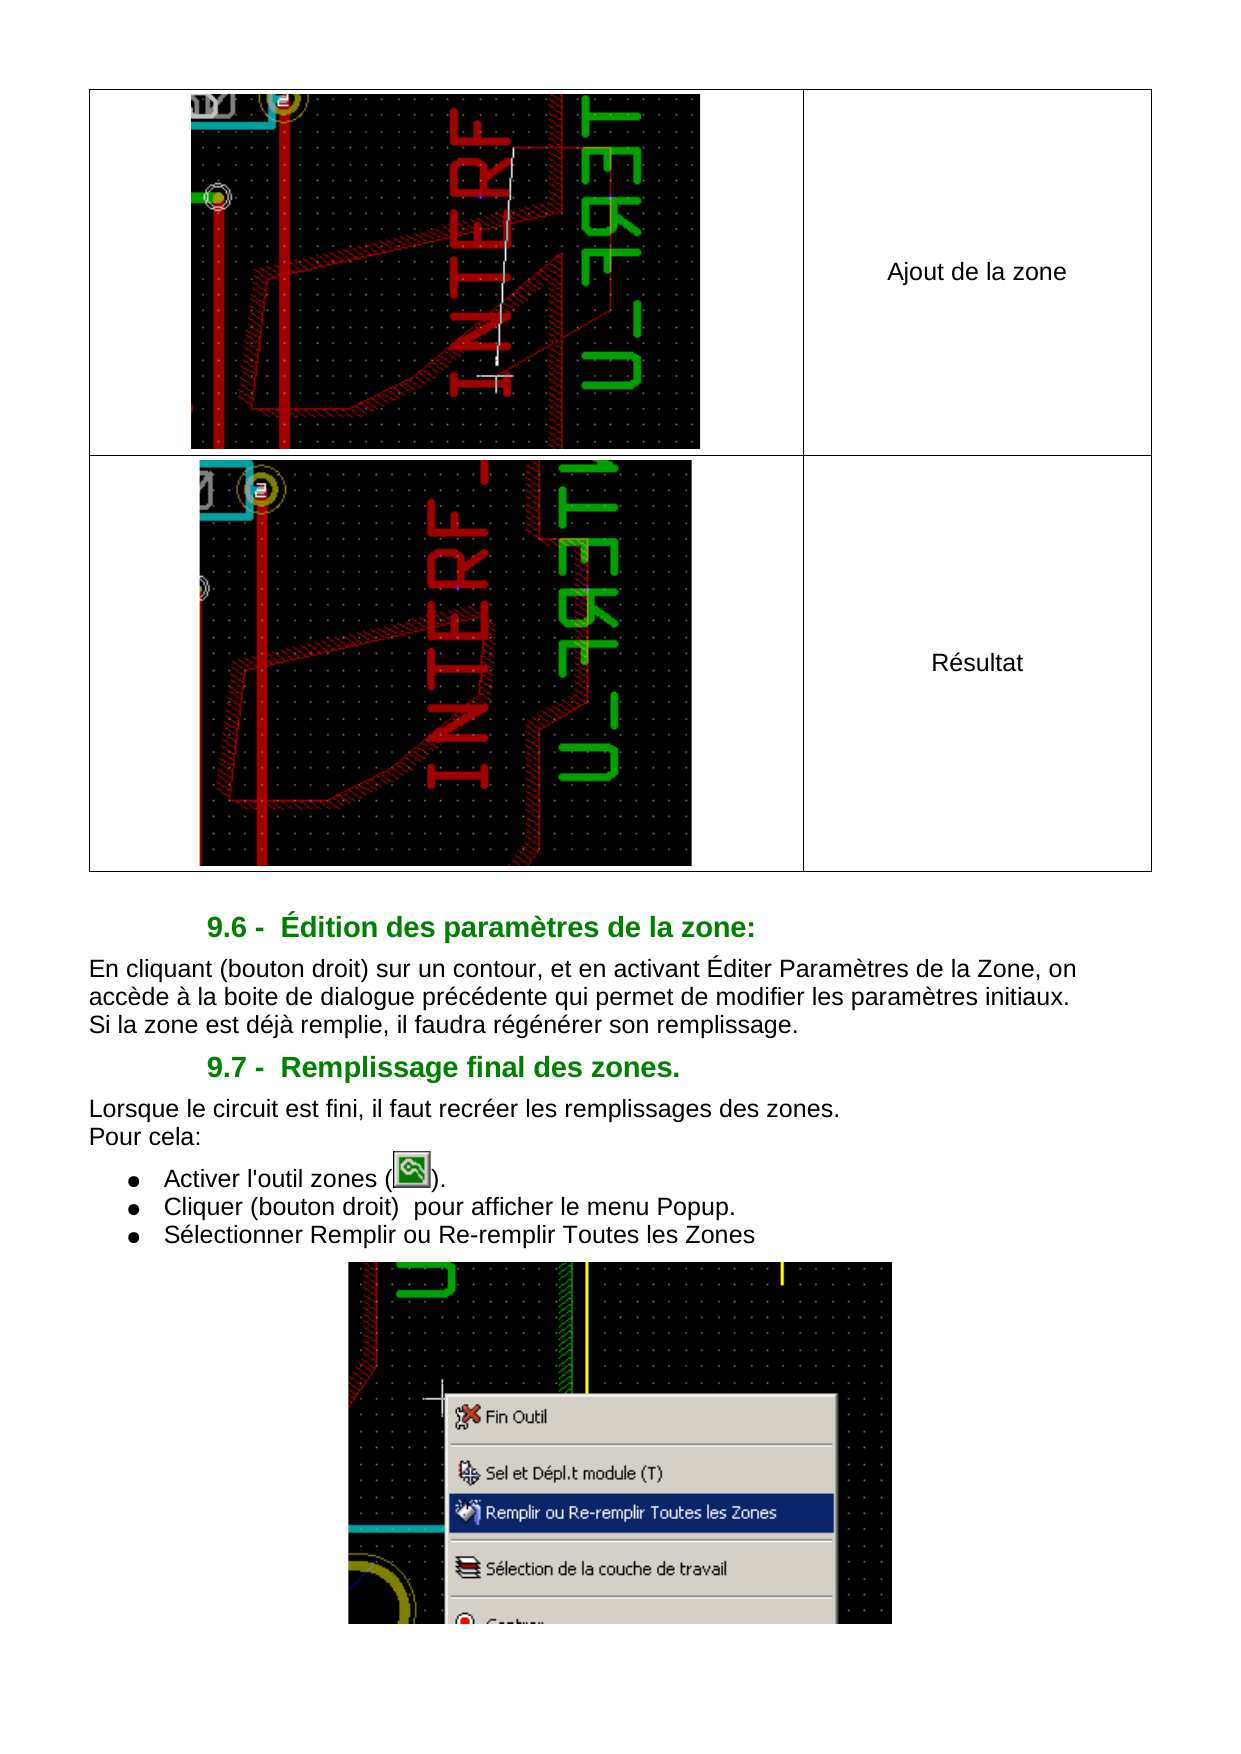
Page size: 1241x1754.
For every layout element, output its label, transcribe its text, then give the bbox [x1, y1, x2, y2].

list Sélectionner Remplir ou Re-remplir Toutes les Zones [126, 1221, 1152, 1249]
text Pour cela: [88, 1123, 1152, 1151]
picture [191, 94, 701, 449]
text En cliquant (bouton droit) sur un contour, et en activant Éditer Paramètres de la Zone, on accède à la boite de dialogue précédente qui permet de modifier les paramètres initiaux. [88, 955, 1152, 1011]
picture [393, 1151, 431, 1188]
subtitle Remplissage final des zones. [148, 1051, 1152, 1083]
list Cliquer (bouton droit) pour afficher le menu Popup. [126, 1193, 1152, 1221]
table_header [90, 90, 803, 455]
list Activer l'outil zones (). [126, 1151, 1152, 1193]
table_cell Résultat [804, 456, 1151, 871]
subtitle Édition des paramètres de la zone: [148, 911, 1152, 943]
table_header Ajout de la zone [804, 90, 1151, 455]
table_cell [90, 456, 803, 871]
picture [348, 1262, 892, 1624]
text Si la zone est déjà remplie, il faudra régénérer son remplissage. [88, 1011, 1152, 1039]
text Lorsque le circuit est fini, il faut recréer les remplissages des zones. [88, 1095, 1152, 1123]
picture [199, 460, 692, 866]
